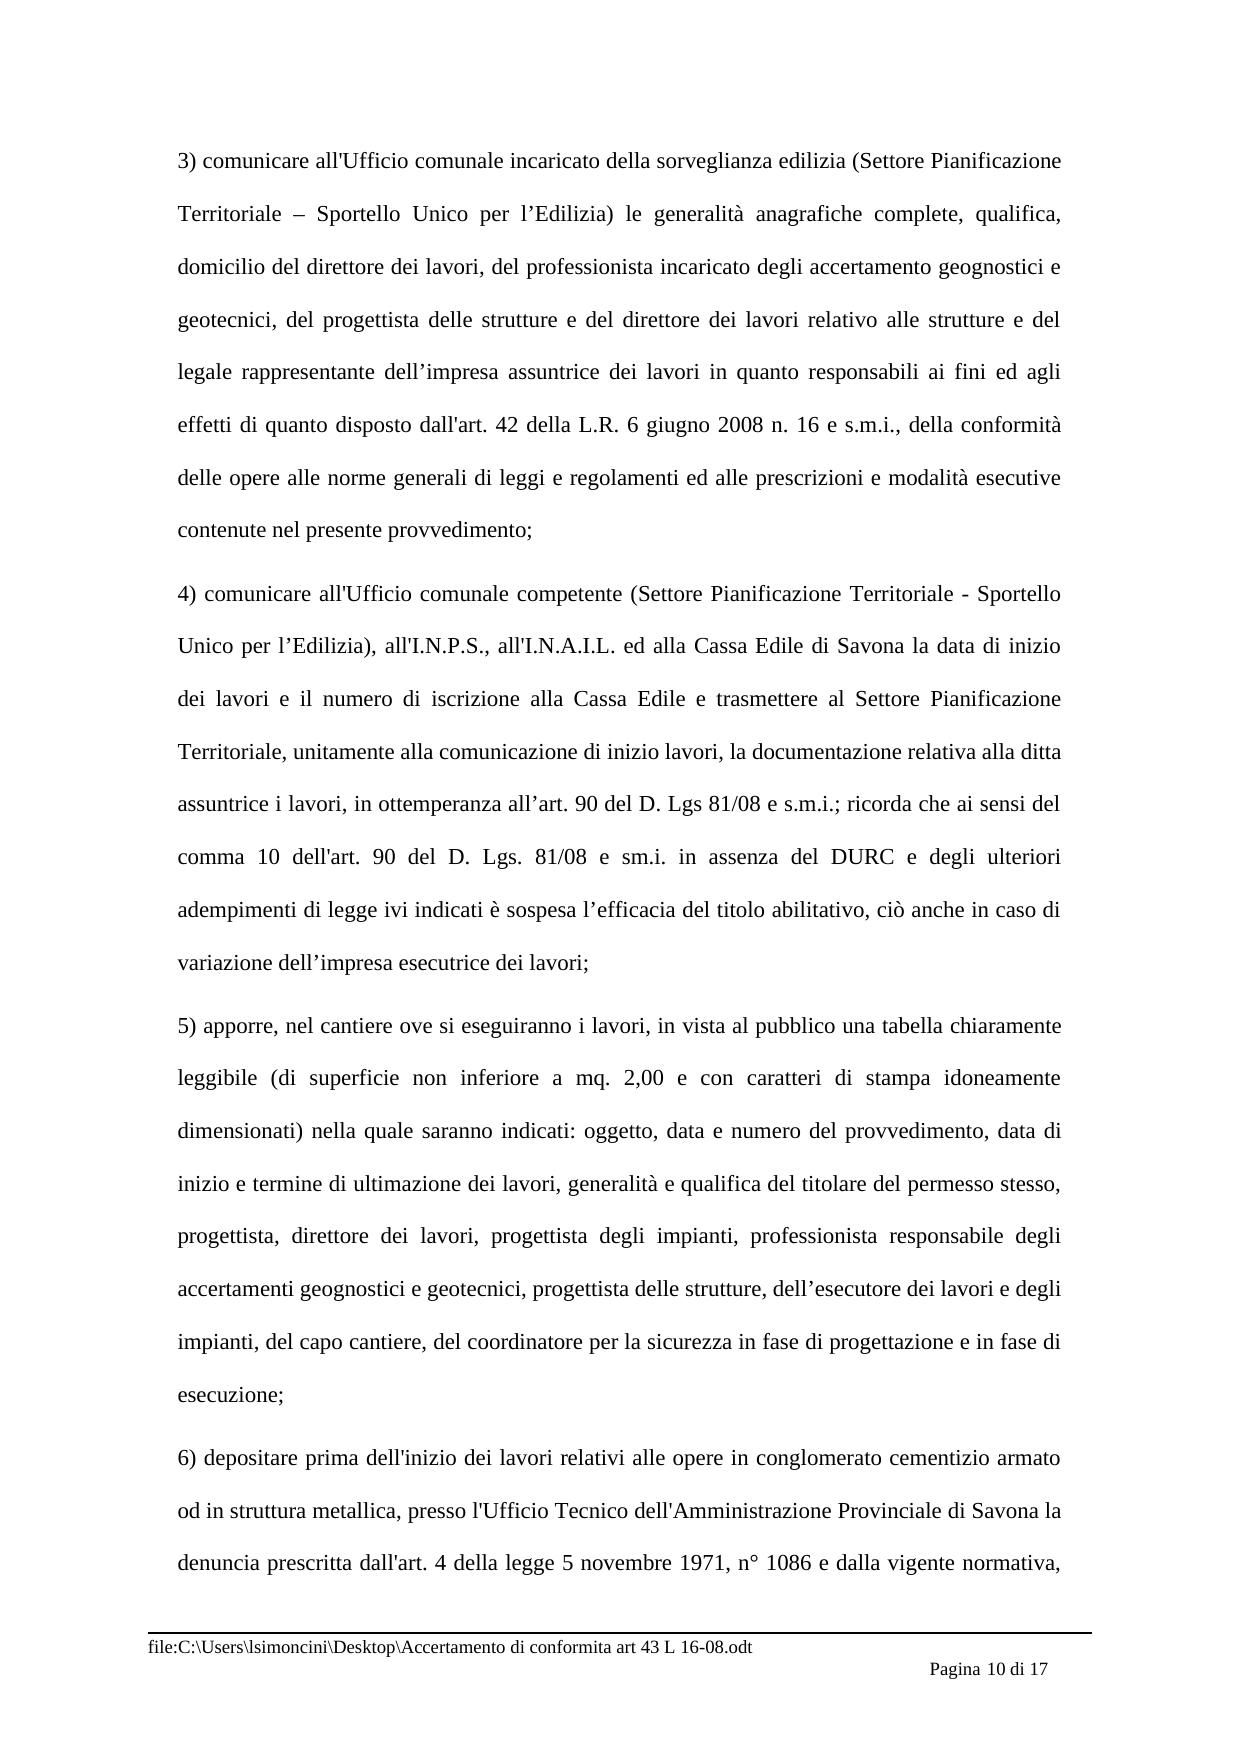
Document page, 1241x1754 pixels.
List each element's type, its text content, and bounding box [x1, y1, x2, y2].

text 5) apporre, nel cantiere ove si eseguiranno i lavori, in vista al pubblico una tabella chiaramente leggibile (di superficie non inferiore a mq. 2,00 e con caratteri di stampa idoneamente dimensionati) nella quale saranno indicati: oggetto, data e numero del provvedimento, data di inizio e termine di ultimazione dei lavori, generalità e qualifica del titolare del permesso stesso, progettista, direttore dei lavori, progettista degli impianti, professionista responsabile degli accertamenti geognostici e geotecnici, progettista delle strutture, dell’esecutore dei lavori e degli impianti, del capo cantiere, del coordinatore per la sicurezza in fase di progettazione e in fase di esecuzione; [177, 1012, 1063, 1407]
text 4) comunicare all'Ufficio comunale competente (Settore Pianificazione Territoriale - Sportello Unico per l’Edilizia), all'I.N.P.S., all'I.N.A.I.L. ed alla Cassa Edile di Savona la data di inizio dei lavori e il numero di iscrizione alla Cassa Edile e trasmettere al Settore Pianificazione Territoriale, unitamente alla comunicazione di inizio lavori, la documentazione relativa alla ditta assuntrice i lavori, in ottemperanza all’art. 90 del D. Lgs 81/08 e s.m.i.; ricorda che ai sensi del comma 10 dell'art. 90 del D. Lgs. 81/08 e sm.i. in assenza del DURC e degli ulteriori adempimenti di legge ivi indicati è sospesa l’efficacia del titolo abilitativo, ciò anche in caso di variazione dell’impresa esecutrice dei lavori; [177, 580, 1063, 975]
text 3) comunicare all'Ufficio comunale incaricato della sorveglianza edilizia (Settore Pianificazione Territoriale – Sportello Unico per l’Edilizia) le generalità anagrafiche complete, qualifica, domicilio del direttore dei lavori, del professionista incaricato degli accertamento geognostici e geotecnici, del progettista delle strutture e del direttore dei lavori relativo alle strutture e del legale rappresentante dell’impresa assuntrice dei lavori in quanto responsabili ai fini ed agli effetti di quanto disposto dall'art. 42 della L.R. 6 giugno 2008 n. 16 e s.m.i., della conformità delle opere alle norme generali di leggi e regolamenti ed alle prescrizioni e modalità esecutive contenute nel presente provvedimento; [177, 148, 1063, 543]
text 6) depositare prima dell'inizio dei lavori relativi alle opere in conglomerato cementizio armato od in struttura metallica, presso l'Ufficio Tecnico dell'Amministrazione Provinciale di Savona la denuncia prescritta dall'art. 4 della legge 5 novembre 1971, n° 1086 e dalla vigente normativa, [177, 1444, 1063, 1576]
